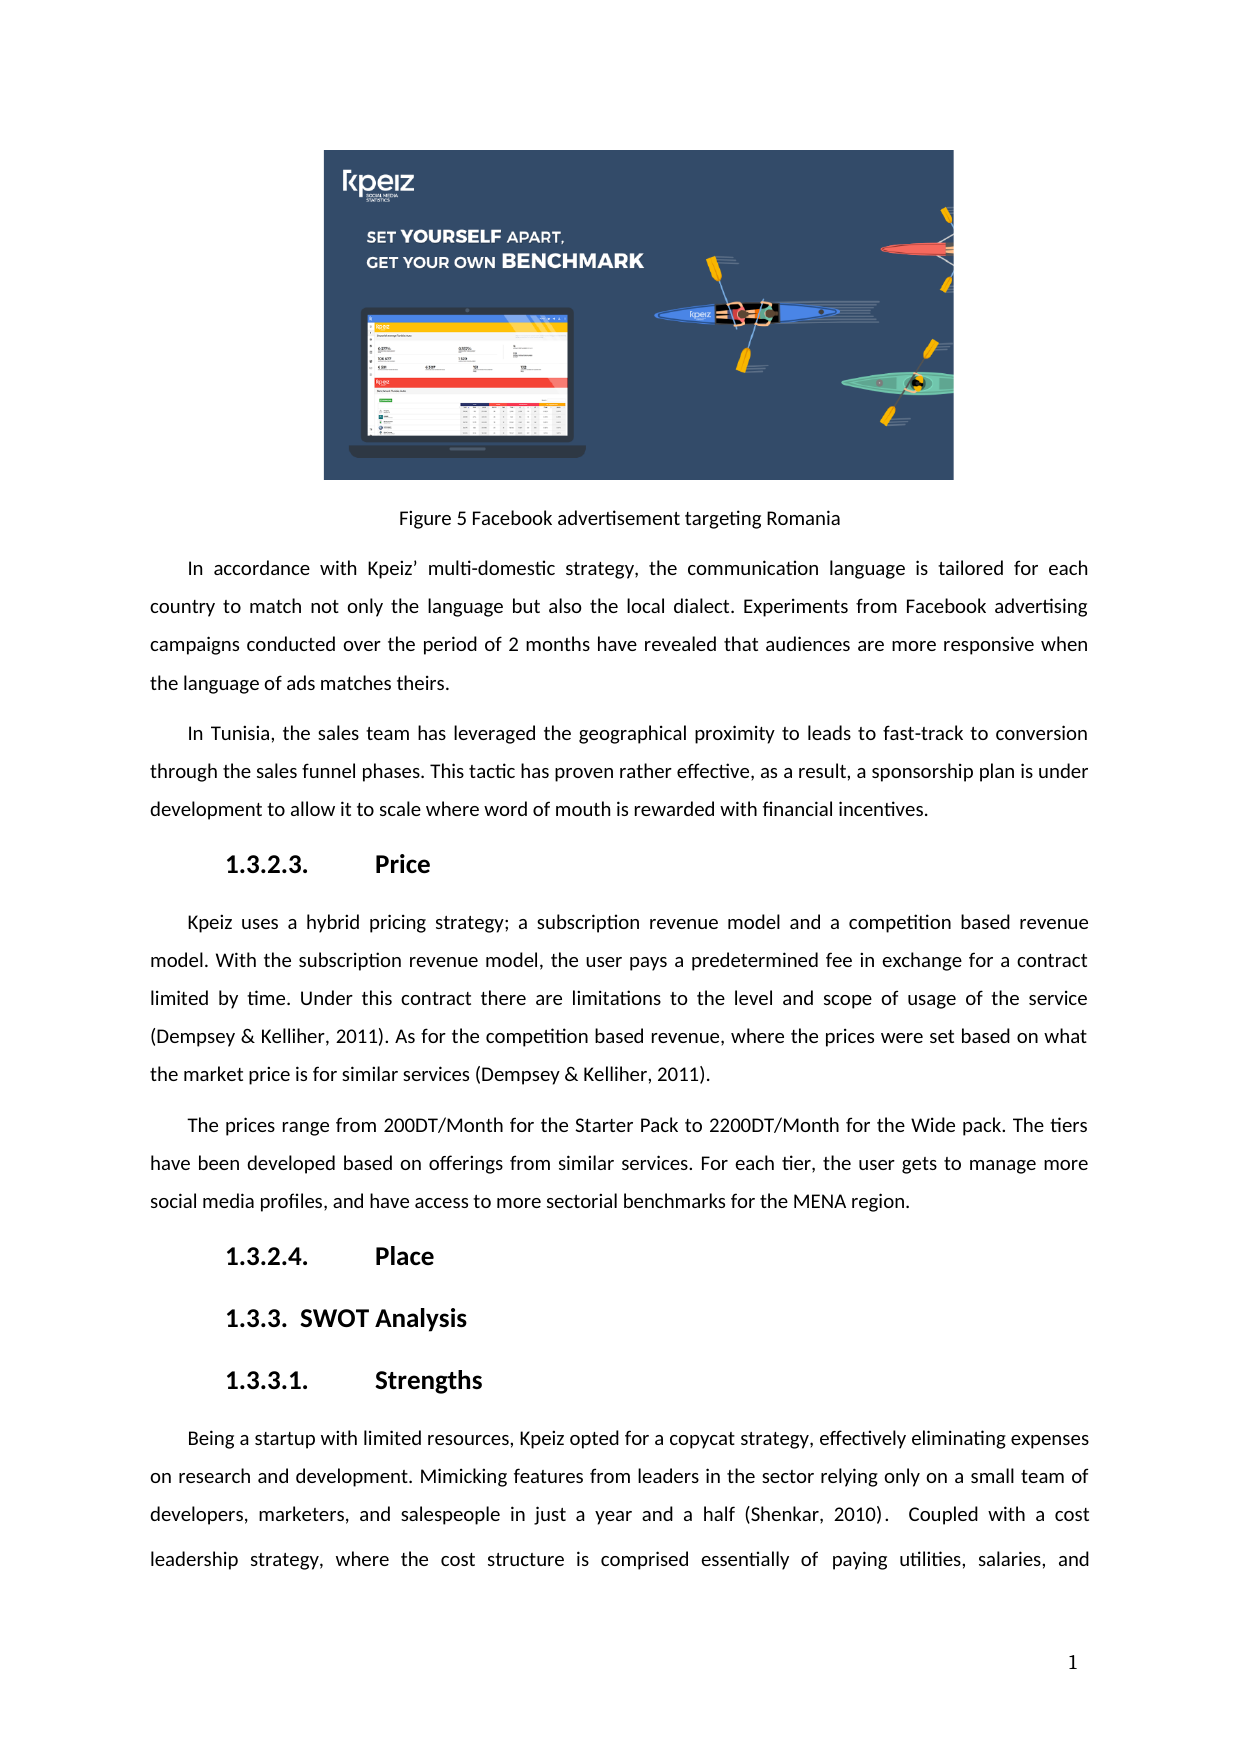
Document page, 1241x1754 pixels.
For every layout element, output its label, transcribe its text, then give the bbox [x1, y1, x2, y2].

text In accordance with Kpeiz’ multi-domestic strategy, the communication language is tailored for each country to match not only the language but also the local dialect. Experiments from Facebook advertising campaigns conducted over the period of 2 months have revealed that audiences are more responsive when the language of ads matches theirs. [150, 555, 1090, 695]
list Place [225, 1239, 1090, 1272]
text In Tunisia, the sales team has leveraged the geographical proximity to leads to fast-track to conversion through the sales funnel phases. This tactic has proven rather effective, as a result, a sponsorship plan is under development to allow it to scale where word of mouth is rewarded with financial incentives. [150, 720, 1090, 822]
picture [323, 150, 954, 480]
list SWOT Analysis [225, 1301, 1090, 1334]
list Price [225, 847, 1090, 880]
text Figure 5 Facebook advertisement targeting Romania [150, 505, 1090, 530]
text The prices range from 200DT/Month for the Starter Pack to 2200DT/Month for the Wide pack. The tiers have been developed based on offerings from similar services. For each tier, the user gets to manage more social media profiles, and have access to more sectorial benchmarks for the MENA region. [150, 1112, 1090, 1214]
list Strengths [225, 1363, 1090, 1396]
text Being a startup with limited resources, Kpeiz opted for a copycat strategy, effectively eliminating expenses on research and development. Mimicking features from leaders in the sector relying only on a small team of developers, marketers, and salespeople in just a year and a half (Shenkar, 2010)⁠. Coupled with a cost leadership strategy, where the cost structure is comprised essentially of paying utilities, salaries, and [150, 1425, 1090, 1572]
text Kpeiz uses a hybrid pricing strategy; a subscription revenue model and a competition based revenue model. With the subscription revenue model, the user pays a predetermined fee in exchange for a contract limited by time. Under this contract there are limitations to the level and scope of usage of the service (Dempsey & Kelliher, 2011). As for the competition based revenue, where the prices were set based on what the market price is for similar services (Dempsey & Kelliher, 2011). [150, 909, 1090, 1087]
